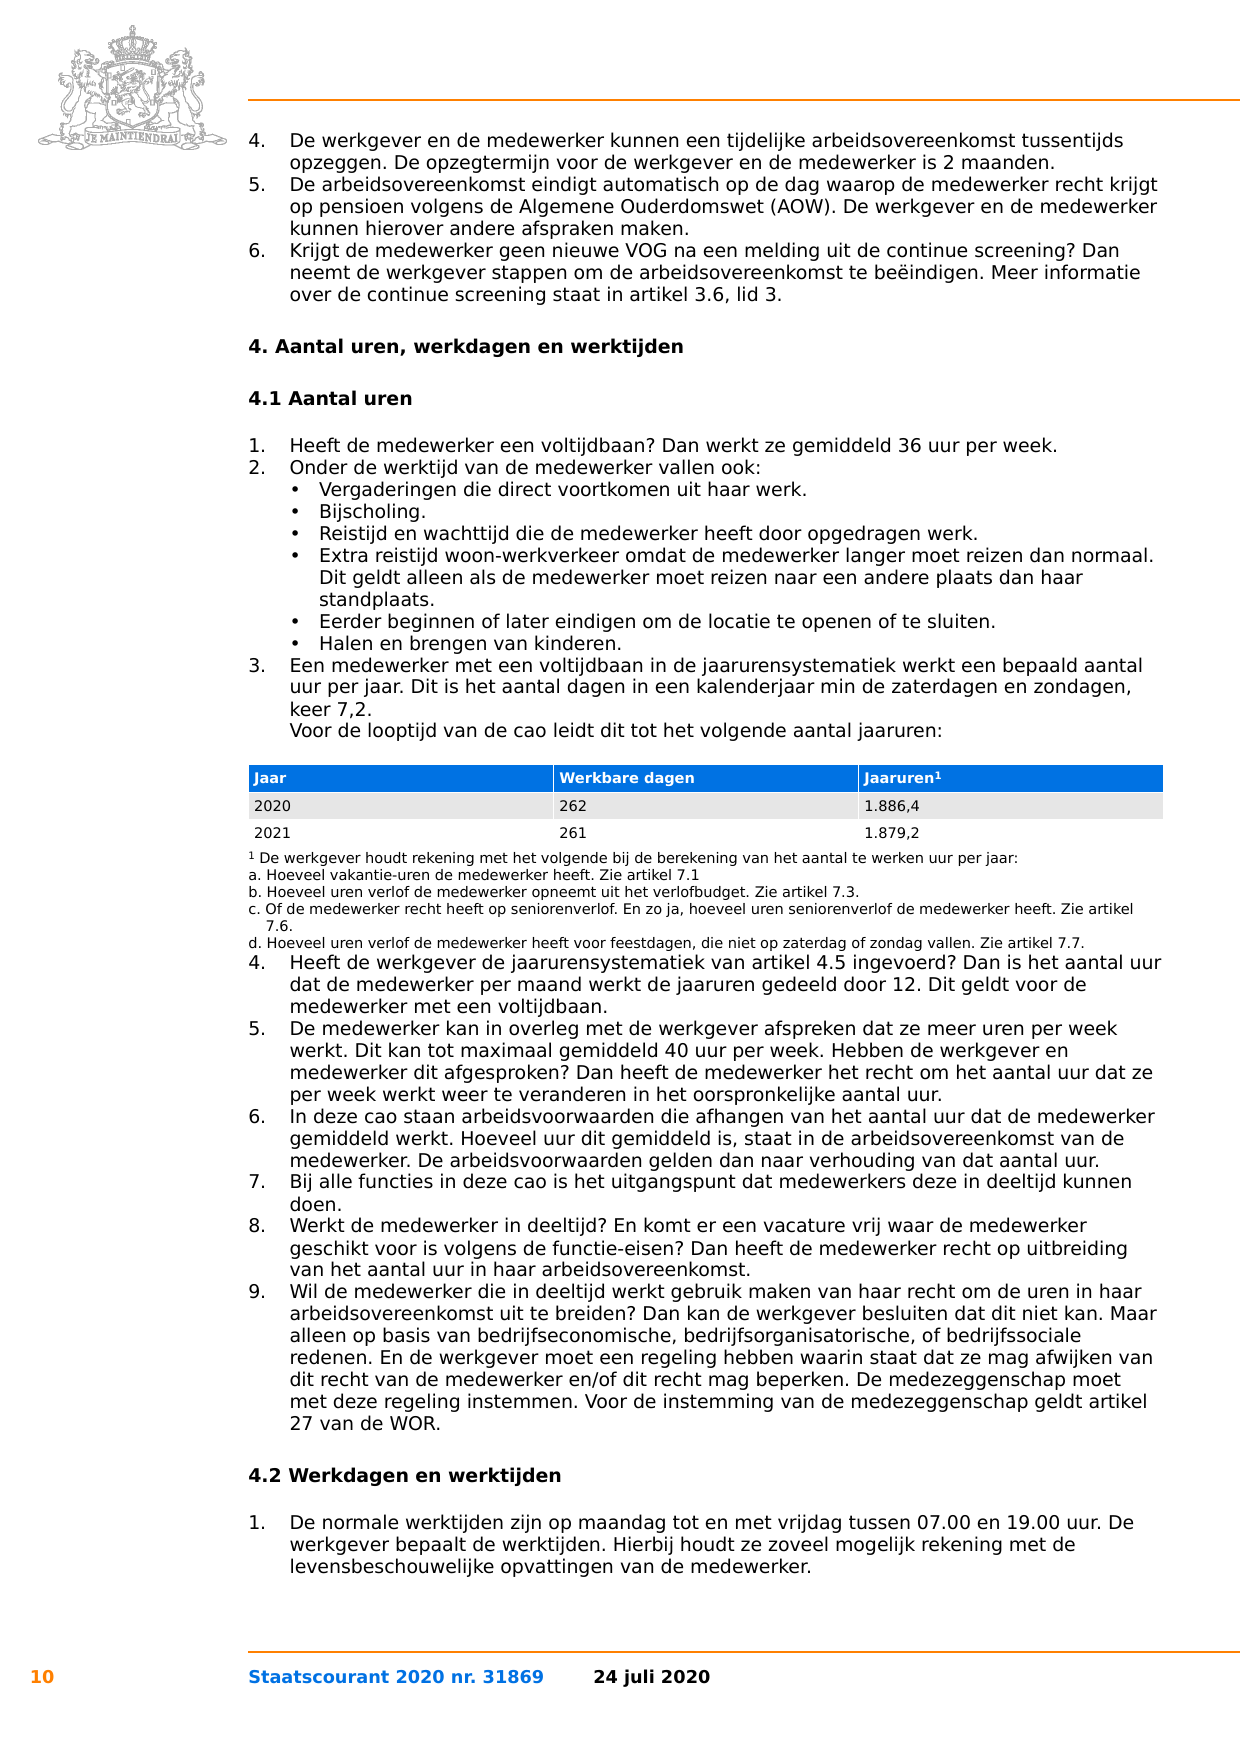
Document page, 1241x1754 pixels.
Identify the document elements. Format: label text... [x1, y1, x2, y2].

table_cell 1.886,4 [859, 793, 1163, 819]
text 4. De werkgever en de medewerker kunnen een tijdelijke arbeidsovereenkomst tussentijds opzeggen. De opzegtermijn voor de werkgever en de medewerker is 2 maanden. [248, 130, 1163, 174]
text 1. Heeft de medewerker een voltijdbaan? Dan werkt ze gemiddeld 36 uur per week. [248, 435, 1163, 457]
table_cell 2021 [249, 820, 553, 846]
table_cell 262 [554, 793, 858, 819]
text 9. Wil de medewerker die in deeltijd werkt gebruik maken van haar recht om de uren in haar arbeidsovereenkomst uit te breiden? Dan kan de werkgever besluiten dat dit niet kan. Maar alleen op basis van bedrijfseconomische, bedrijfsorganisatorische, of bedrijfssociale redenen. En de werkgever moet een regeling hebben waarin staat dat ze mag afwijken van dit recht van de medewerker en/of dit recht mag beperken. De medezeggenschap moet met deze regeling instemmen. Voor de instemming van de medezeggenschap geldt artikel 27 van de WOR. [248, 1281, 1163, 1435]
table_cell 261 [554, 820, 858, 846]
table_cell 1.879,2 [859, 820, 1163, 846]
text 2. Onder de werktijd van de medewerker vallen ook: [248, 457, 1163, 479]
text • Halen en brengen van kinderen. [289, 632, 1163, 654]
table_header Werkbare dagen [554, 765, 858, 792]
text • Extra reistijd woon-werkverkeer omdat de medewerker langer moet reizen dan normaal. Dit geldt alleen als de medewerker moet reizen naar een andere plaats dan haar standplaats. [289, 544, 1163, 611]
text 5. De arbeidsovereenkomst eindigt automatisch op de dag waarop de medewerker recht krijgt op pensioen volgens de Algemene Ouderdomswet (AOW). De werkgever en de medewerker kunnen hierover andere afspraken maken. [248, 174, 1163, 240]
table_header Jaaruren1 [859, 765, 1163, 792]
text • Eerder beginnen of later eindigen om de locatie te openen of te sluiten. [289, 611, 1163, 632]
table_header Jaar [249, 765, 553, 792]
picture [38, 25, 227, 150]
subtitle 4. Aantal uren, werkdagen en werktijden [248, 336, 1163, 358]
text 7. Bij alle functies in deze cao is het uitgangspunt dat medewerkers deze in deeltijd kunnen doen. [248, 1171, 1163, 1215]
text 6. Krijgt de medewerker geen nieuwe VOG na een melding uit de continue screening? Dan neemt de werkgever stappen om de arbeidsovereenkomst te beëindigen. Meer informatie over de continue screening staat in artikel 3.6, lid 3. [248, 240, 1163, 306]
text • Bijscholing. [289, 501, 1163, 523]
text 4. Heeft de werkgever de jaarurensystematiek van artikel 4.5 ingevoerd? Dan is het aantal uur dat de medewerker per maand werkt de jaaruren gedeeld door 12. Dit geldt voor de medewerker met een voltijdbaan. [248, 952, 1163, 1018]
table_cell 2020 [249, 793, 553, 819]
subtitle 4.1 Aantal uren [248, 388, 1163, 410]
table_cell 1 De werkgever houdt rekening met het volgende bij de berekening van het aantal te werken uur per jaar: a. Hoeveel vakantie-uren de medewerker heeft. Zie artikel 7.1 b. Hoeveel uren verlof de medewerker opneemt uit het verlofbudget. Zie artikel 7.3. c. Of de medewerker recht heeft op seniorenverlof. En zo ja, hoeveel uren seniorenverlof de medewerker heeft. Zie artikel 7.6. d. Hoeveel uren verlof de medewerker heeft voor feestdagen, die niet op zaterdag of zondag vallen. Zie artikel 7.7. [248, 848, 1163, 952]
text Voor de looptijd van de cao leidt dit tot het volgende aantal jaaruren: [289, 720, 1163, 742]
subtitle 4.2 Werkdagen en werktijden [248, 1465, 1163, 1487]
text 1. De normale werktijden zijn op maandag tot en met vrijdag tussen 07.00 en 19.00 uur. De werkgever bepaalt de werktijden. Hierbij houdt ze zoveel mogelijk rekening met de levensbeschouwelijke opvattingen van de medewerker. [248, 1512, 1163, 1578]
text 3. Een medewerker met een voltijdbaan in de jaarurensystematiek werkt een bepaald aantal uur per jaar. Dit is het aantal dagen in een kalenderjaar min de zaterdagen en zondagen, keer 7,2. [248, 654, 1163, 720]
text • Vergaderingen die direct voortkomen uit haar werk. [289, 479, 1163, 501]
text • Reistijd en wachttijd die de medewerker heeft door opgedragen werk. [289, 523, 1163, 544]
text 6. In deze cao staan arbeidsvoorwaarden die afhangen van het aantal uur dat de medewerker gemiddeld werkt. Hoeveel uur dit gemiddeld is, staat in de arbeidsovereenkomst van de medewerker. De arbeidsvoorwaarden gelden dan naar verhouding van dat aantal uur. [248, 1106, 1163, 1171]
text 5. De medewerker kan in overleg met de werkgever afspreken dat ze meer uren per week werkt. Dit kan tot maximaal gemiddeld 40 uur per week. Hebben de werkgever en medewerker dit afgesproken? Dan heeft de medewerker het recht om het aantal uur dat ze per week werkt weer te veranderen in het oorspronkelijke aantal uur. [248, 1018, 1163, 1106]
text 8. Werkt de medewerker in deeltijd? En komt er een vacature vrij waar de medewerker geschikt voor is volgens de functie-eisen? Dan heeft de medewerker recht op uitbreiding van het aantal uur in haar arbeidsovereenkomst. [248, 1215, 1163, 1281]
